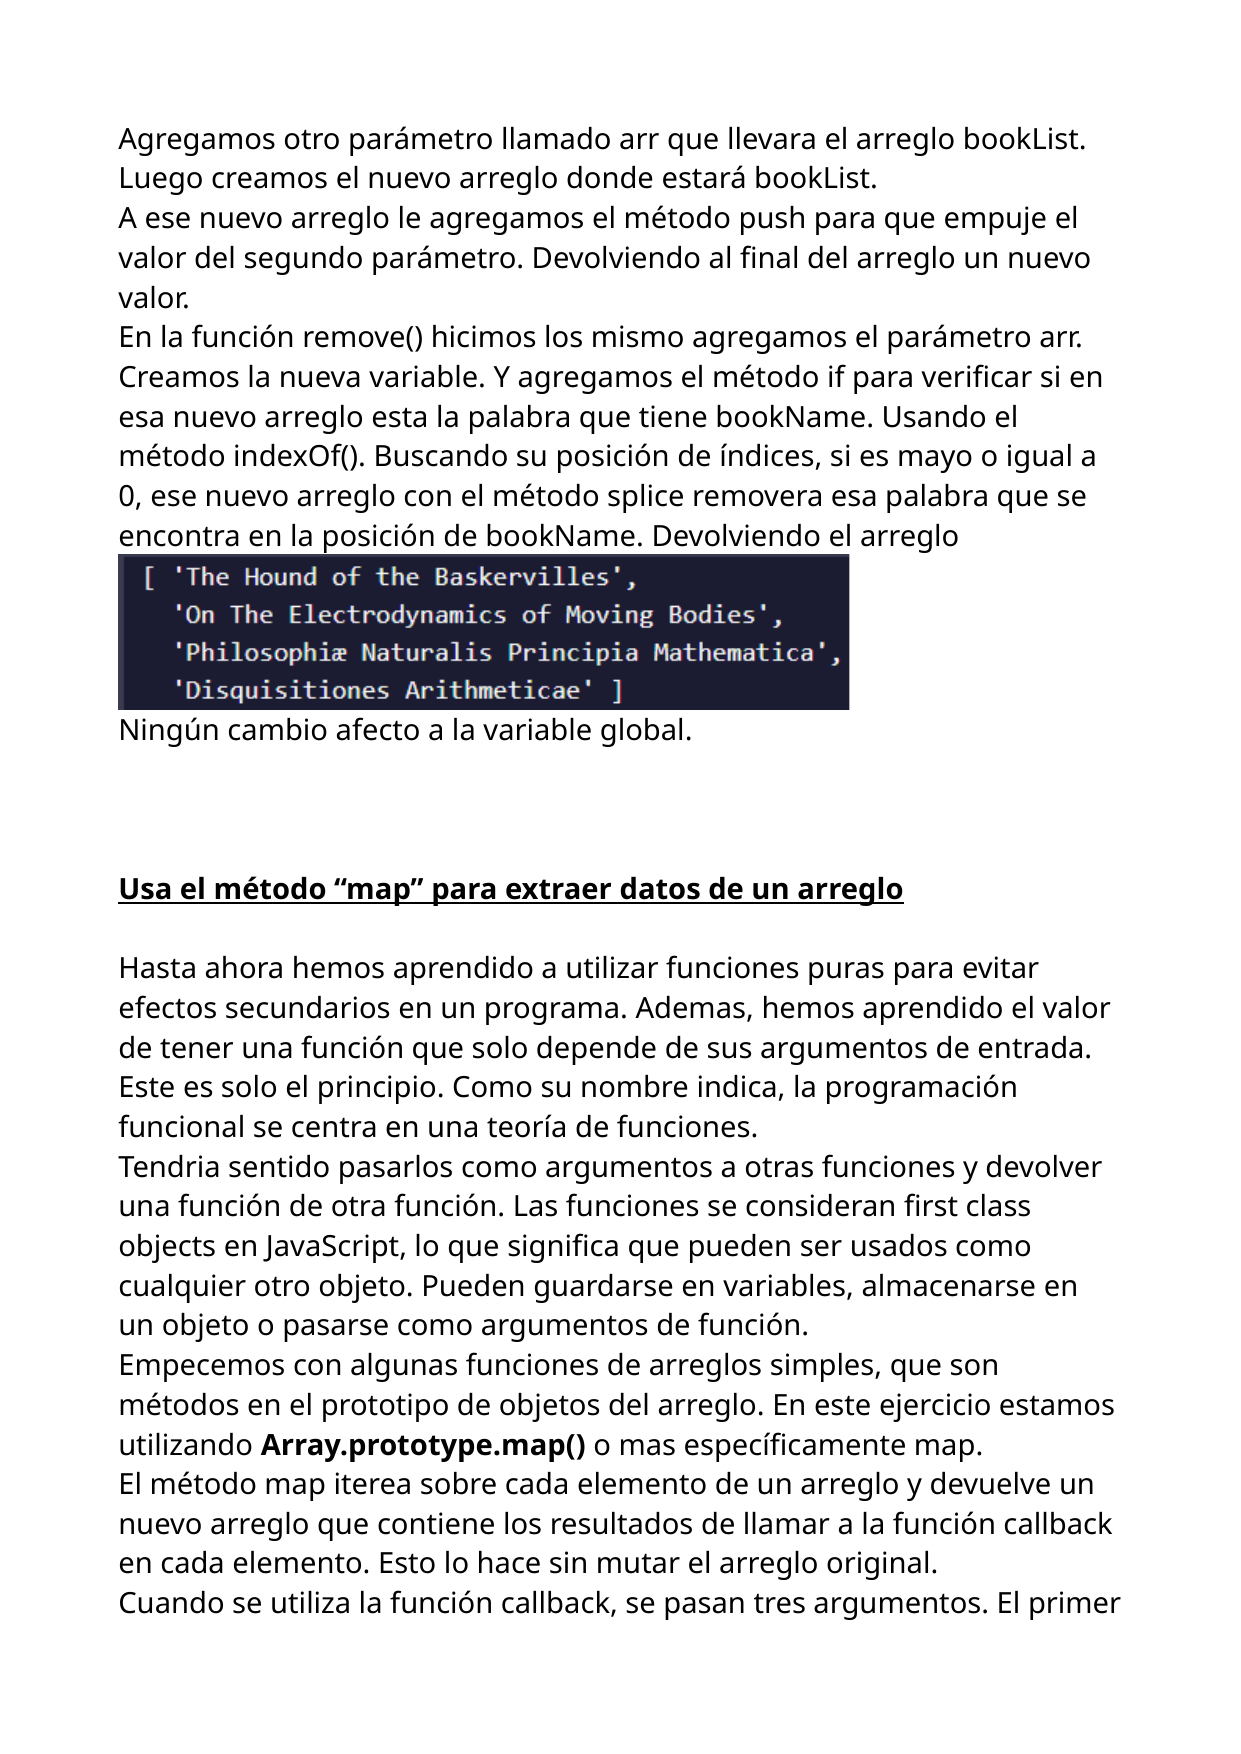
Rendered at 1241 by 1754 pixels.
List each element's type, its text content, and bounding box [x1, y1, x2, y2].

text Luego creamos el nuevo arreglo donde estará bookList. [118, 158, 1122, 197]
text Este es solo el principio. Como su nombre indica, la programación funcional se centra en una teoría de funciones. [118, 1067, 1122, 1146]
text Ningún cambio afecto a la variable global. [118, 709, 1122, 749]
text En la función remove() hicimos los mismo agregamos el parámetro arr. [118, 317, 1122, 356]
text Creamos la nueva variable. Y agregamos el método if para verificar si en esa nuevo arreglo esta la palabra que tiene bookName. Usando el método indexOf(). Buscando su posición de índices, si es mayo o igual a 0, ese nuevo arreglo con el método splice removera esa palabra que se encontra en la posición de bookName. Devolviendo el arreglo [118, 356, 1122, 555]
text Hasta ahora hemos aprendido a utilizar funciones puras para evitar efectos secundarios en un programa. Ademas, hemos aprendido el valor de tener una función que solo depende de sus argumentos de entrada. [118, 947, 1122, 1067]
text Empecemos con algunas funciones de arreglos simples, que son métodos en el prototipo de objetos del arreglo. En este ejercicio estamos utilizando Array.prototype.map() o mas específicamente map. [118, 1344, 1122, 1463]
text El método map iterea sobre cada elemento de un arreglo y devuelve un nuevo arreglo que contiene los resultados de llamar a la función callback en cada elemento. Esto lo hace sin mutar el arreglo original. [118, 1463, 1122, 1582]
text Cuando se utiliza la función callback, se pasan tres argumentos. El primer [118, 1582, 1122, 1622]
text Usa el método “map” para extraer datos de un arreglo [118, 868, 1122, 908]
text A ese nuevo arreglo le agregamos el método push para que empuje el valor del segundo parámetro. Devolviendo al final del arreglo un nuevo valor. [118, 197, 1122, 317]
text Agregamos otro parámetro llamado arr que llevara el arreglo bookList. [118, 118, 1122, 158]
text Tendria sentido pasarlos como argumentos a otras funciones y devolver una función de otra función. Las funciones se consideran first class objects en JavaScript, lo que significa que pueden ser usados como cualquier otro objeto. Pueden guardarse en variables, almacenarse en un objeto o pasarse como argumentos de función. [118, 1146, 1122, 1344]
